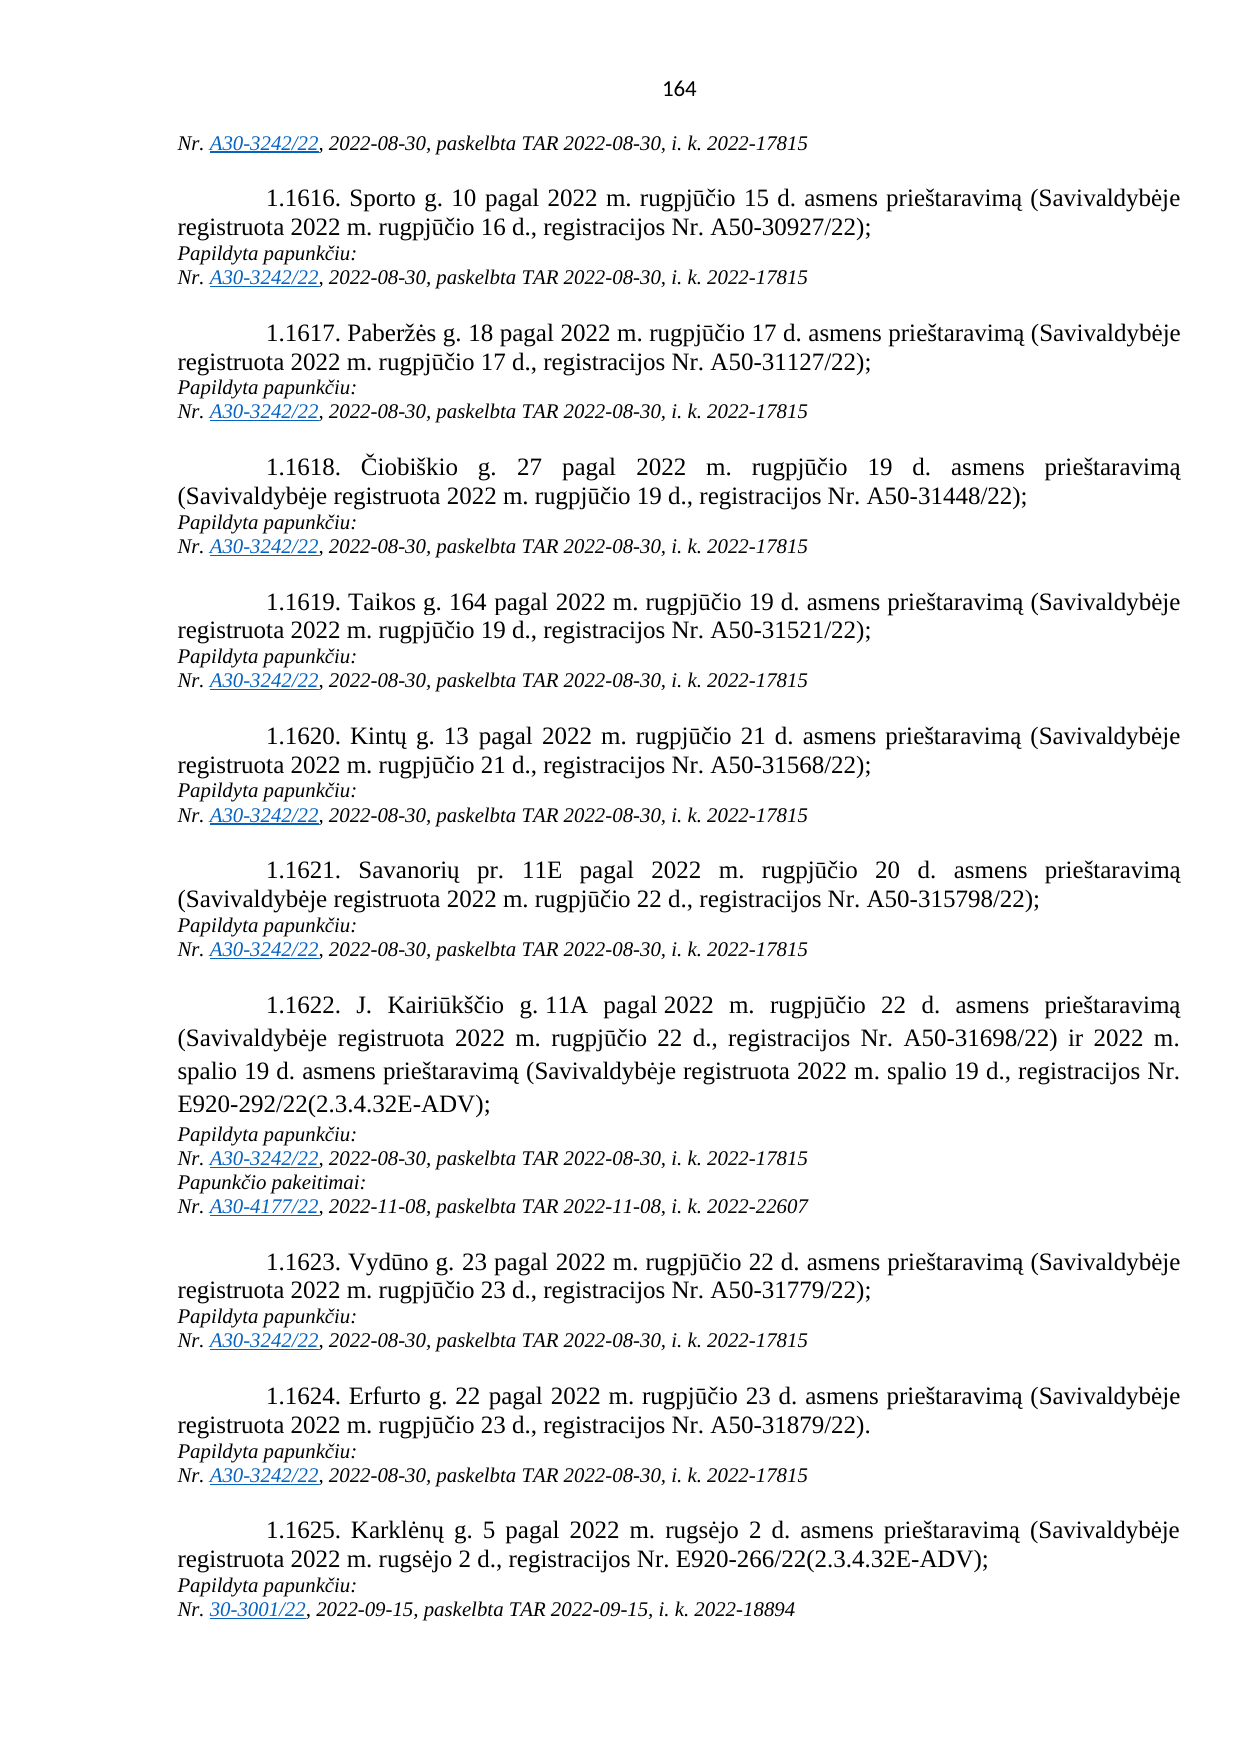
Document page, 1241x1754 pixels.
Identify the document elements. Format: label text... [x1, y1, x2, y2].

text 1.1623. Vydūno g. 23 pagal 2022 m. rugpjūčio 22 d. asmens prieštaravimą (Savivaldybėje registruota 2022 m. rugpjūčio 23 d., registracijos Nr. A50-31779/22); [177, 1247, 1181, 1304]
text Nr. A30-3242/22, 2022-08-30, paskelbta TAR 2022-08-30, i. k. 2022-17815 [177, 131, 1181, 155]
text 1.1621. Savanorių pr. 11E pagal 2022 m. rugpjūčio 20 d. asmens prieštaravimą (Savivaldybėje registruota 2022 m. rugpjūčio 22 d., registracijos Nr. A50-315798/22); [177, 855, 1181, 913]
text 1.1620. Kintų g. 13 pagal 2022 m. rugpjūčio 21 d. asmens prieštaravimą (Savivaldybėje registruota 2022 m. rugpjūčio 21 d., registracijos Nr. A50-31568/22); [177, 721, 1181, 778]
text Nr. A30-3242/22, 2022-08-30, paskelbta TAR 2022-08-30, i. k. 2022-17815 [177, 1328, 1181, 1352]
text Nr. A30-3242/22, 2022-08-30, paskelbta TAR 2022-08-30, i. k. 2022-17815 [177, 399, 1181, 423]
text Papildyta papunkčiu: [177, 241, 1181, 265]
text Nr. A30-3242/22, 2022-08-30, paskelbta TAR 2022-08-30, i. k. 2022-17815 [177, 937, 1181, 961]
text 1.1624. Erfurto g. 22 pagal 2022 m. rugpjūčio 23 d. asmens prieštaravimą (Savivaldybėje registruota 2022 m. rugpjūčio 23 d., registracijos Nr. A50-31879/22). [177, 1381, 1181, 1439]
text 1.1617. Paberžės g. 18 pagal 2022 m. rugpjūčio 17 d. asmens prieštaravimą (Savivaldybėje registruota 2022 m. rugpjūčio 17 d., registracijos Nr. A50-31127/22); [177, 318, 1181, 375]
text Nr. A30-3242/22, 2022-08-30, paskelbta TAR 2022-08-30, i. k. 2022-17815 [177, 668, 1181, 692]
text Papunkčio pakeitimai: [177, 1170, 1181, 1194]
text Nr. A30-3242/22, 2022-08-30, paskelbta TAR 2022-08-30, i. k. 2022-17815 [177, 534, 1181, 558]
text Nr. A30-3242/22, 2022-08-30, paskelbta TAR 2022-08-30, i. k. 2022-17815 [177, 802, 1181, 827]
text 1.1625. Karklėnų g. 5 pagal 2022 m. rugsėjo 2 d. asmens prieštaravimą (Savivaldybėje registruota 2022 m. rugsėjo 2 d., registracijos Nr. E920-266/22(2.3.4.32E-ADV); [177, 1516, 1181, 1573]
text Nr. A30-3242/22, 2022-08-30, paskelbta TAR 2022-08-30, i. k. 2022-17815 [177, 1463, 1181, 1487]
text Papildyta papunkčiu: [177, 1304, 1181, 1328]
text Papildyta papunkčiu: [177, 778, 1181, 802]
text Nr. A30-4177/22, 2022-11-08, paskelbta TAR 2022-11-08, i. k. 2022-22607 [177, 1194, 1181, 1218]
text Papildyta papunkčiu: [177, 1439, 1181, 1463]
text Nr. A30-3242/22, 2022-08-30, paskelbta TAR 2022-08-30, i. k. 2022-17815 [177, 265, 1181, 289]
text 1.1618. Čiobiškio g. 27 pagal 2022 m. rugpjūčio 19 d. asmens prieštaravimą (Savivaldybėje registruota 2022 m. rugpjūčio 19 d., registracijos Nr. A50-31448/22); [177, 452, 1181, 510]
text Papildyta papunkčiu: [177, 913, 1181, 937]
text Papildyta papunkčiu: [177, 1573, 1181, 1597]
text 1.1619. Taikos g. 164 pagal 2022 m. rugpjūčio 19 d. asmens prieštaravimą (Savivaldybėje registruota 2022 m. rugpjūčio 19 d., registracijos Nr. A50-31521/22); [177, 587, 1181, 644]
text Nr. 30-3001/22, 2022-09-15, paskelbta TAR 2022-09-15, i. k. 2022-18894 [177, 1597, 1181, 1621]
text 1.1616. Sporto g. 10 pagal 2022 m. rugpjūčio 15 d. asmens prieštaravimą (Savivaldybėje registruota 2022 m. rugpjūčio 16 d., registracijos Nr. A50-30927/22); [177, 183, 1181, 241]
text Papildyta papunkčiu: [177, 510, 1181, 534]
text 1.1622. J. Kairiūkščio g. 11A pagal 2022 m. rugpjūčio 22 d. asmens prieštaravimą (Savivaldybėje registruota 2022 m. rugpjūčio 22 d., registracijos Nr. A50-31698/22) ir 2022 m. spalio 19 d. asmens prieštaravimą (Savivaldybėje registruota 2022 m. spalio 19 d., registracijos Nr. E920-292/22(2.3.4.32E-ADV); [177, 990, 1181, 1117]
text Nr. A30-3242/22, 2022-08-30, paskelbta TAR 2022-08-30, i. k. 2022-17815 [177, 1146, 1181, 1170]
text Papildyta papunkčiu: [177, 1122, 1181, 1146]
text Papildyta papunkčiu: [177, 644, 1181, 668]
text Papildyta papunkčiu: [177, 375, 1181, 399]
